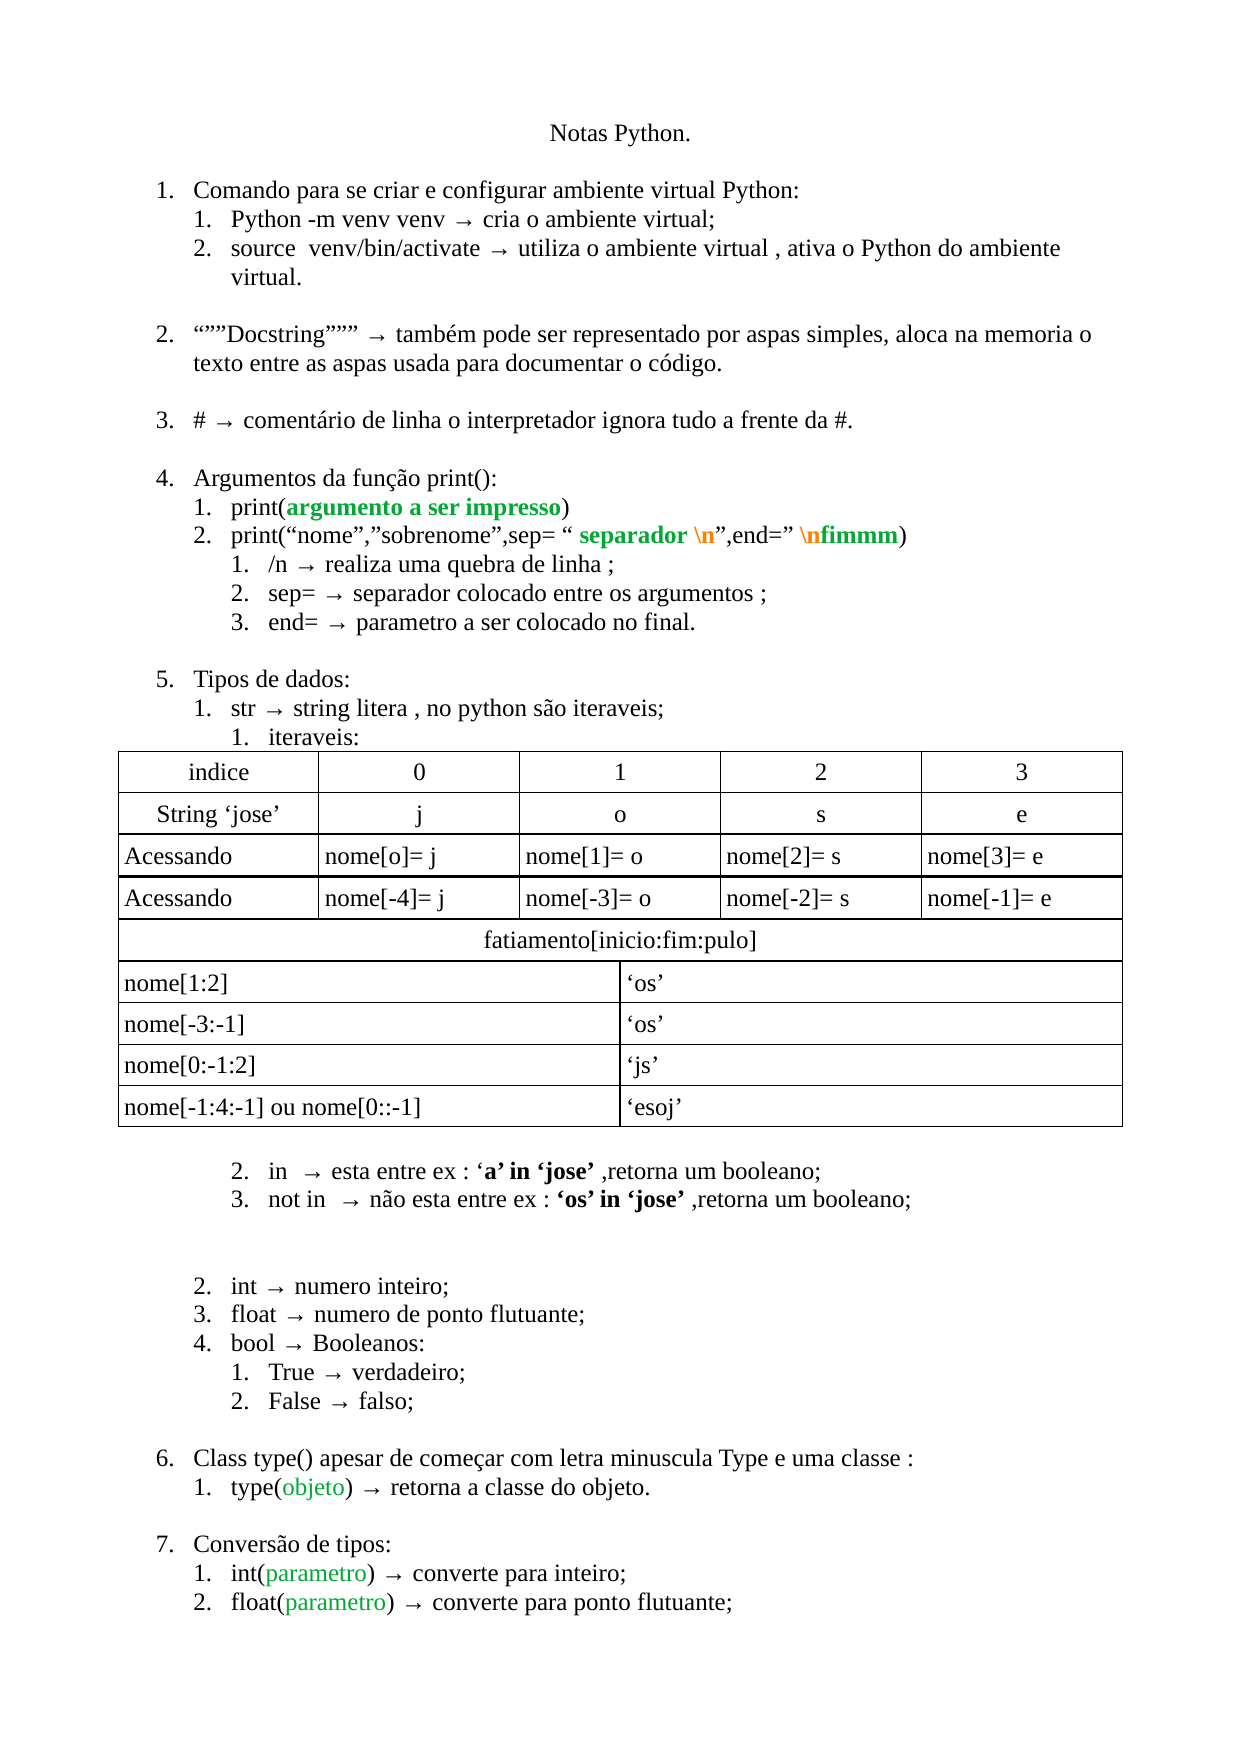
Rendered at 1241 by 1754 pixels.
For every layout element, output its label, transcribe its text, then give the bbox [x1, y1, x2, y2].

list str → string litera , no python são iteraveis; [193, 693, 1122, 722]
table_header nome[-4]= j [319, 878, 519, 918]
table_cell ‘js’ [621, 1045, 1122, 1085]
table_header nome[1:2] [119, 962, 619, 1002]
table_header 2 [721, 752, 921, 792]
table_cell j [319, 793, 519, 833]
list Python -m venv venv → cria o ambiente virtual; [193, 204, 1122, 233]
list iteraveis: [231, 722, 1122, 751]
table_header 0 [319, 752, 519, 792]
list float(parametro) → converte para ponto flutuante; [193, 1587, 1122, 1616]
list Class type() apesar de começar com letra minuscula Type e uma classe : [156, 1443, 1122, 1472]
table_header ‘os’ [621, 962, 1122, 1002]
table_header nome[1]= o [520, 835, 720, 875]
list Comando para se criar e configurar ambiente virtual Python: [156, 176, 1122, 204]
table_header nome[3]= e [922, 835, 1122, 875]
list /n → realiza uma quebra de linha ; [231, 549, 1122, 578]
list “””Docstring””” → também pode ser representado por aspas simples, aloca na memoria o texto entre as aspas usada para documentar o código. [156, 319, 1122, 377]
list in → esta entre ex : ‘a’ in ‘jose’ ,retorna um booleano; [231, 1156, 1122, 1184]
list float → numero de ponto flutuante; [193, 1299, 1122, 1328]
table_cell s [721, 793, 921, 833]
table_cell e [922, 793, 1122, 833]
list sep= → separador colocado entre os argumentos ; [231, 578, 1122, 607]
list Argumentos da função print(): [156, 463, 1122, 492]
list False → falso; [231, 1386, 1122, 1414]
list source venv/bin/activate → utiliza o ambiente virtual , ativa o Python do ambiente virtual. [193, 233, 1122, 291]
table_cell ‘esoj’ [621, 1086, 1122, 1126]
table_header nome[-3]= o [520, 878, 720, 918]
list True → verdadeiro; [231, 1357, 1122, 1386]
list Tipos de dados: [156, 664, 1122, 693]
list # → comentário de linha o interpretador ignora tudo a frente da #. [156, 406, 1122, 434]
table_header nome[-2]= s [721, 878, 921, 918]
table_header nome[o]= j [319, 835, 519, 875]
list bool → Booleanos: [193, 1328, 1122, 1357]
table_header Acessando [119, 878, 318, 918]
table_cell ‘os’ [621, 1003, 1122, 1043]
table_header 1 [520, 752, 720, 792]
list print(“nome”,”sobrenome”,sep= “ separador \n”,end=” \nfimmm) [193, 521, 1122, 549]
list int → numero inteiro; [193, 1271, 1122, 1299]
list end= → parametro a ser colocado no final. [231, 607, 1122, 636]
table_header nome[-1]= e [922, 878, 1122, 918]
table_header fatiamento[inicio:fim:pulo] [119, 920, 1122, 960]
table_cell nome[-1:4:-1] ou nome[0::-1] [119, 1086, 619, 1126]
table_header 3 [922, 752, 1122, 792]
table_cell nome[0:-1:2] [119, 1045, 619, 1085]
list not in → não esta entre ex : ‘os’ in ‘jose’ ,retorna um booleano; [231, 1184, 1122, 1213]
list int(parametro) → converte para inteiro; [193, 1558, 1122, 1587]
table_header Acessando [119, 835, 318, 875]
list Conversão de tipos: [156, 1529, 1122, 1558]
text Notas Python. [118, 118, 1122, 147]
list print(argumento a ser impresso) [193, 492, 1122, 521]
table_cell o [520, 793, 720, 833]
list type(objeto) → retorna a classe do objeto. [193, 1472, 1122, 1501]
table_cell nome[-3:-1] [119, 1003, 619, 1043]
table_header indice [119, 752, 318, 792]
table_header nome[2]= s [721, 835, 921, 875]
table_cell String ‘jose’ [119, 793, 318, 833]
